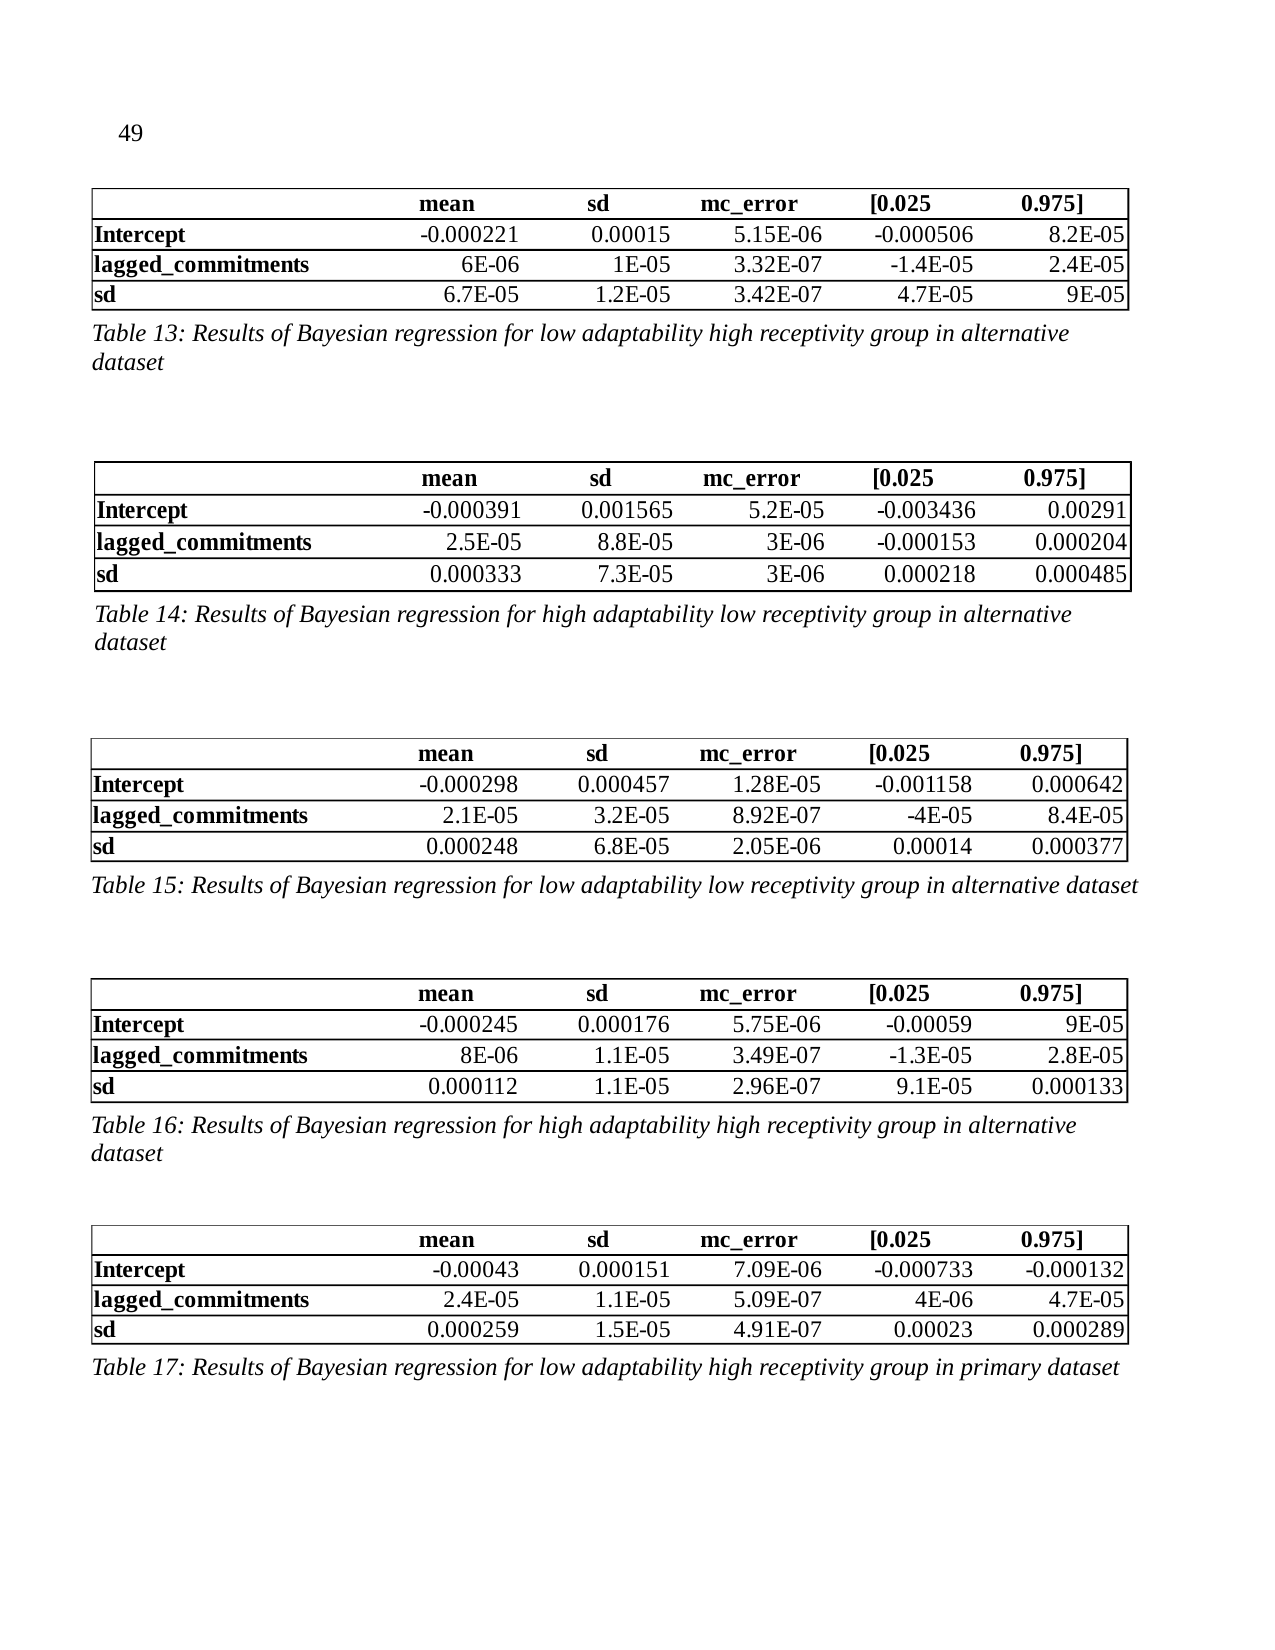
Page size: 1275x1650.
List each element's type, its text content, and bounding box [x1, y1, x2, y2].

text Table 13: Results of Bayesian regression for low adaptability high receptivity group in alternative dataset [92, 189, 1137, 376]
text Table 14: Results of Bayesian regression for high adaptability low receptivity group in alternative dataset [94, 462, 1144, 656]
text Table 17: Results of Bayesian regression for low adaptability high receptivity group in primary dataset [91, 1226, 1150, 1381]
text Table 16: Results of Bayesian regression for high adaptability high receptivity group in alternative dataset [91, 978, 1144, 1167]
text Table 15: Results of Bayesian regression for low adaptability low receptivity group in alternative dataset [91, 738, 1144, 898]
